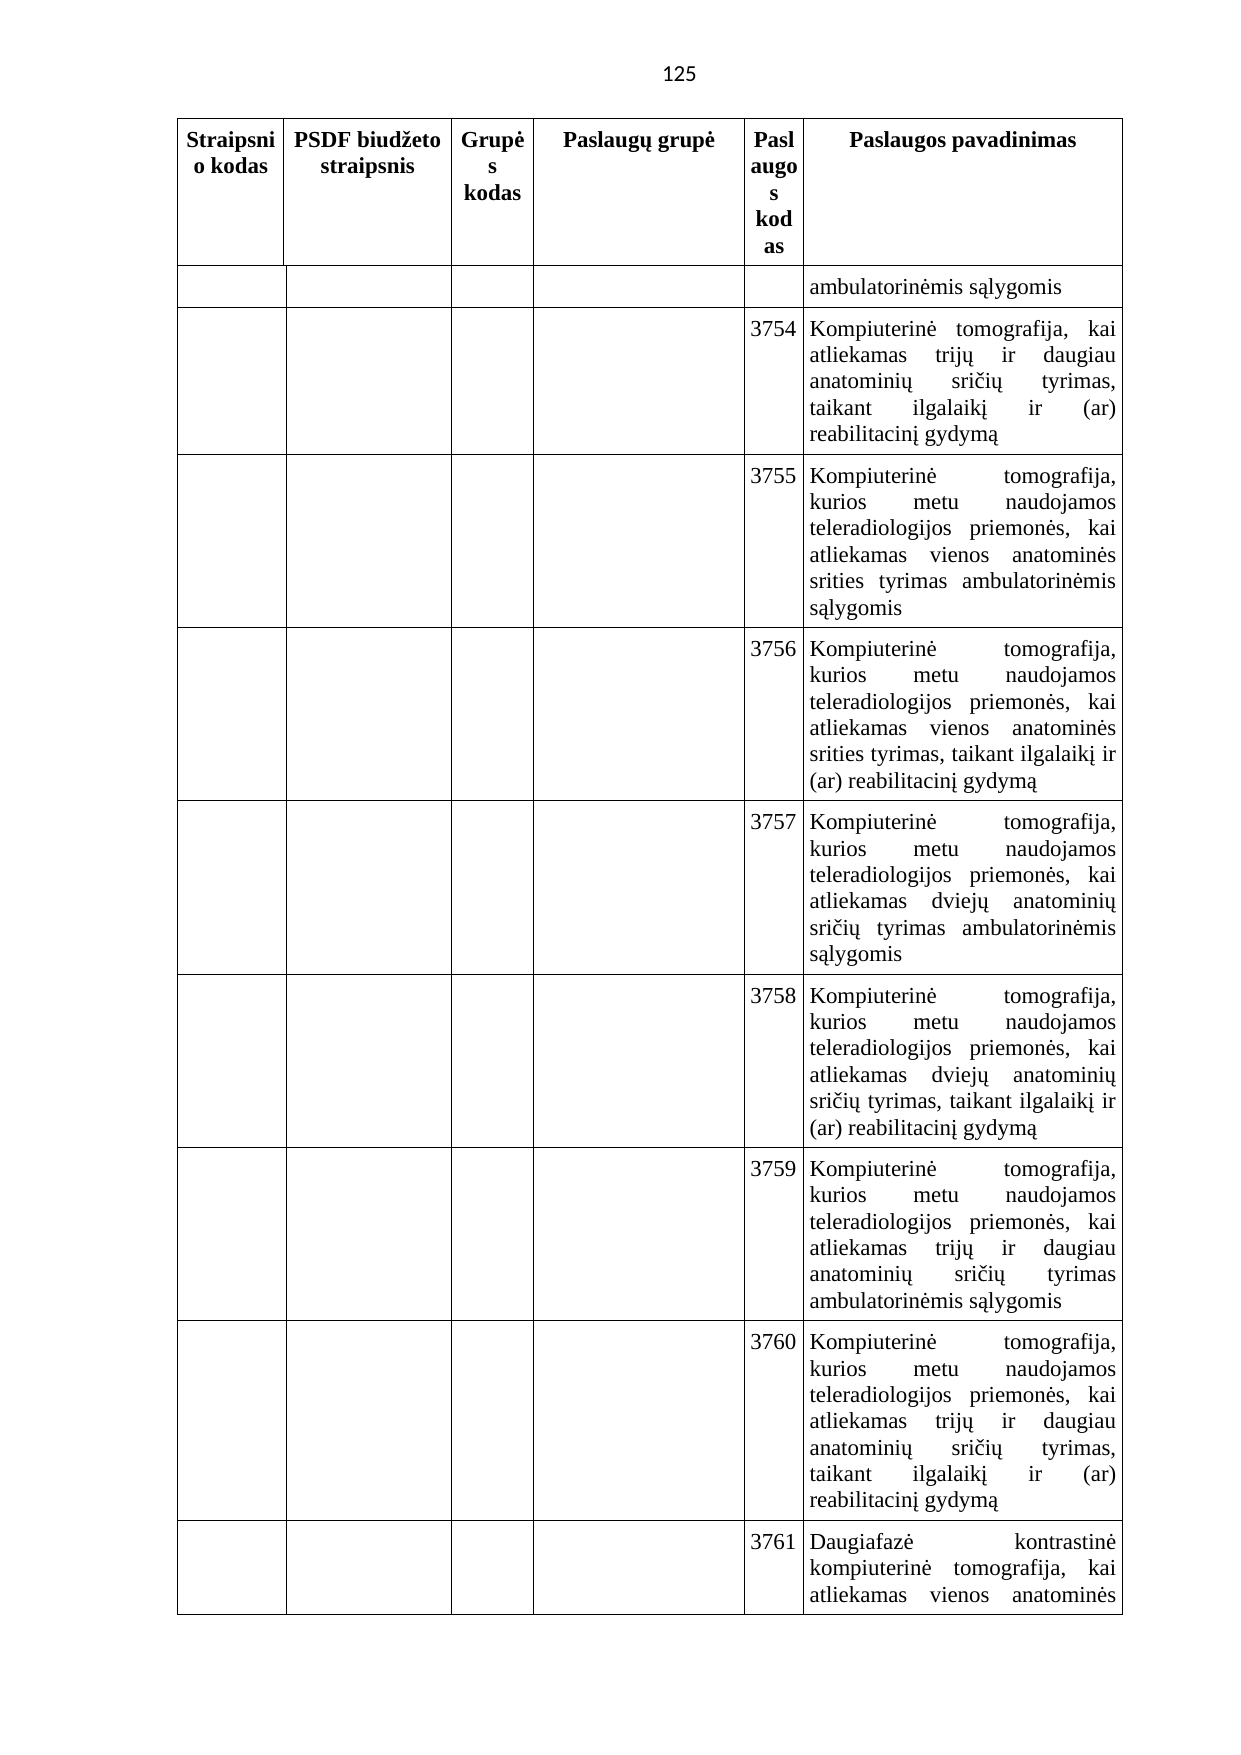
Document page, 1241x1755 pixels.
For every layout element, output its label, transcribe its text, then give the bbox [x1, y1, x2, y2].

table_cell [178, 308, 286, 454]
table_cell [287, 308, 451, 454]
table_cell [178, 1148, 286, 1320]
table_cell [534, 266, 744, 307]
table_cell 3757 [745, 801, 803, 974]
table_cell [287, 266, 451, 307]
table_cell [178, 266, 286, 307]
table_cell Kompiuterinė tomografija, kurios metu naudojamos teleradiologijos priemonės, kai atliekamas trijų ir daugiau anatominių sričių tyrimas, taikant ilgalaikį ir (ar) reabilitacinį gydymą [804, 1321, 1122, 1520]
table_cell [452, 1148, 533, 1320]
table_header PSDF biudžeto straipsnis [284, 119, 451, 265]
table_cell 3761 [745, 1521, 803, 1614]
table_cell [534, 455, 744, 627]
table_cell [287, 1148, 451, 1320]
table_cell [287, 975, 451, 1147]
table_cell [287, 628, 451, 800]
table_cell [534, 1521, 744, 1614]
table_cell Kompiuterinė tomografija, kurios metu naudojamos teleradiologijos priemonės, kai atliekamas trijų ir daugiau anatominių sričių tyrimas ambulatorinėmis sąlygomis [804, 1148, 1122, 1320]
table_cell 3759 [745, 1148, 803, 1320]
table_cell Kompiuterinė tomografija, kurios metu naudojamos teleradiologijos priemonės, kai atliekamas vienos anatominės srities tyrimas, taikant ilgalaikį ir (ar) reabilitacinį gydymą [804, 628, 1122, 800]
table_cell [452, 628, 533, 800]
table_cell [178, 975, 286, 1147]
table_cell 3758 [745, 975, 803, 1147]
table_cell Daugiafazė kontrastinė kompiuterinė tomografija, kai atliekamas vienos anatominės [804, 1521, 1122, 1614]
table_cell [745, 266, 803, 307]
table_cell Kompiuterinė tomografija, kai atliekamas trijų ir daugiau anatominių sričių tyrimas, taikant ilgalaikį ir (ar) reabilitacinį gydymą [804, 308, 1122, 454]
table_cell [452, 801, 533, 974]
table_cell [452, 975, 533, 1147]
table_header Paslaugų grupė [534, 119, 744, 265]
table_cell [534, 1148, 744, 1320]
table_header Paslaugos pavadinimas [804, 119, 1122, 265]
table_cell [178, 455, 286, 627]
table_cell [452, 308, 533, 454]
table_cell ambulatorinėmis sąlygomis [804, 266, 1122, 307]
table_cell [287, 1321, 451, 1520]
table_cell [178, 1321, 286, 1520]
table_cell Kompiuterinė tomografija, kurios metu naudojamos teleradiologijos priemonės, kai atliekamas dviejų anatominių sričių tyrimas, taikant ilgalaikį ir (ar) reabilitacinį gydymą [804, 975, 1122, 1147]
table_cell [178, 628, 286, 800]
table_cell 3755 [745, 455, 803, 627]
table_cell [452, 1321, 533, 1520]
table_cell 3760 [745, 1321, 803, 1520]
table_cell [452, 455, 533, 627]
table_header Grupės kodas [452, 119, 533, 265]
table_cell [534, 1321, 744, 1520]
table_cell 3754 [745, 308, 803, 454]
table_cell [452, 266, 533, 307]
table_cell Kompiuterinė tomografija, kurios metu naudojamos teleradiologijos priemonės, kai atliekamas dviejų anatominių sričių tyrimas ambulatorinėmis sąlygomis [804, 801, 1122, 974]
table_cell [287, 1521, 451, 1614]
table_cell 3756 [745, 628, 803, 800]
table_cell [534, 801, 744, 974]
table_header Paslaugos kodas [745, 119, 803, 265]
table_header Straipsnio kodas [178, 119, 283, 265]
table_cell [534, 308, 744, 454]
table_cell [178, 1521, 286, 1614]
table_cell [178, 801, 286, 974]
table_cell [534, 628, 744, 800]
table_cell [287, 801, 451, 974]
table_cell Kompiuterinė tomografija, kurios metu naudojamos teleradiologijos priemonės, kai atliekamas vienos anatominės srities tyrimas ambulatorinėmis sąlygomis [804, 455, 1122, 627]
table_cell [452, 1521, 533, 1614]
table_cell [534, 975, 744, 1147]
table_cell [287, 455, 451, 627]
